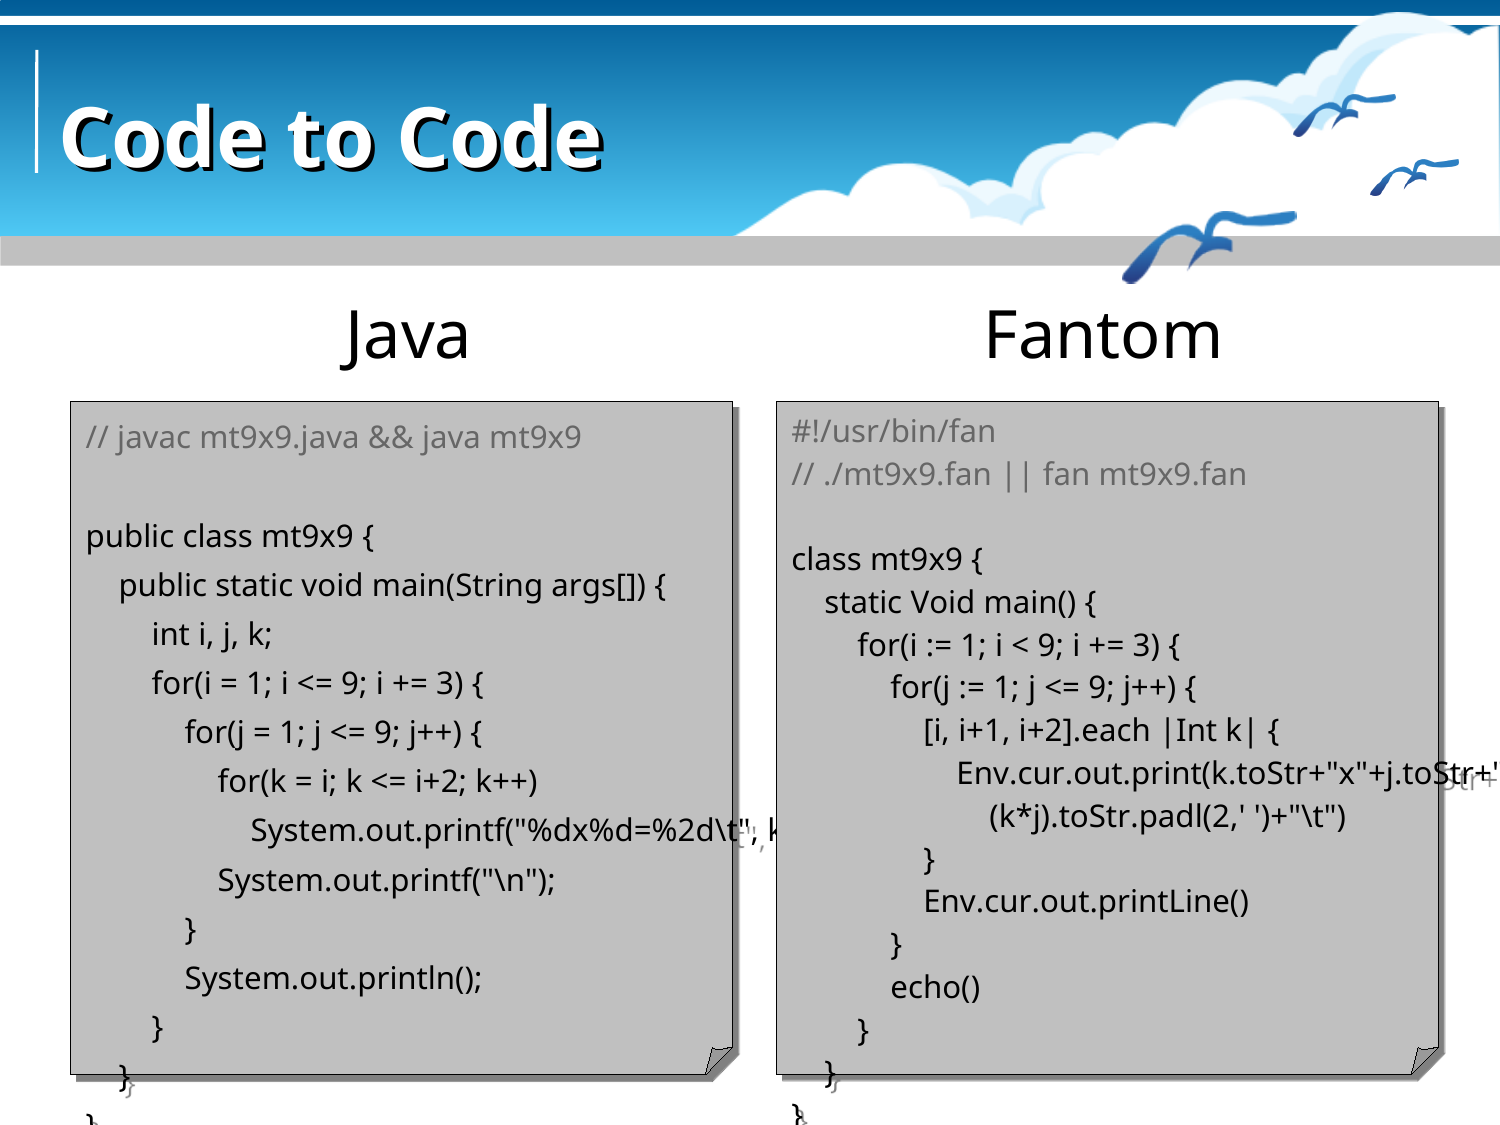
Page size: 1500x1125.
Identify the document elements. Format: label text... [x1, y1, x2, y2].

text_box Fantom [968, 283, 1288, 388]
text_box #!/usr/bin/fan // ./mt9x9.fan || fan mt9x9.fan class mt9x9 { static Void main() { for(i := 1; i < 9; i += 3) { for(j := 1; j <= 9; j++) { [i, i+1, i+2].each |Int k| { Env.cur.out.print(k.toStr+"x"+j.toStr+"="+ (k*j).toStr.padl(2,' ')+"\t") } Env.cur.out.printLine() } echo() } } } [776, 401, 1439, 1075]
picture [730, 12, 1500, 284]
text_box Java [330, 283, 603, 477]
title Code to Code [59, 86, 1465, 186]
text_box // javac mt9x9.java && java mt9x9 public class mt9x9 { public static void main(String args[]) { int i, j, k; for(i = 1; i <= 9; i += 3) { for(j = 1; j <= 9; j++) { for(k = i; k <= i+2; k++) System.out.printf("%dx%d=%2d\t", k, j, k*j); System.out.printf("\n"); } System.out.println(); } } } [70, 401, 733, 1075]
